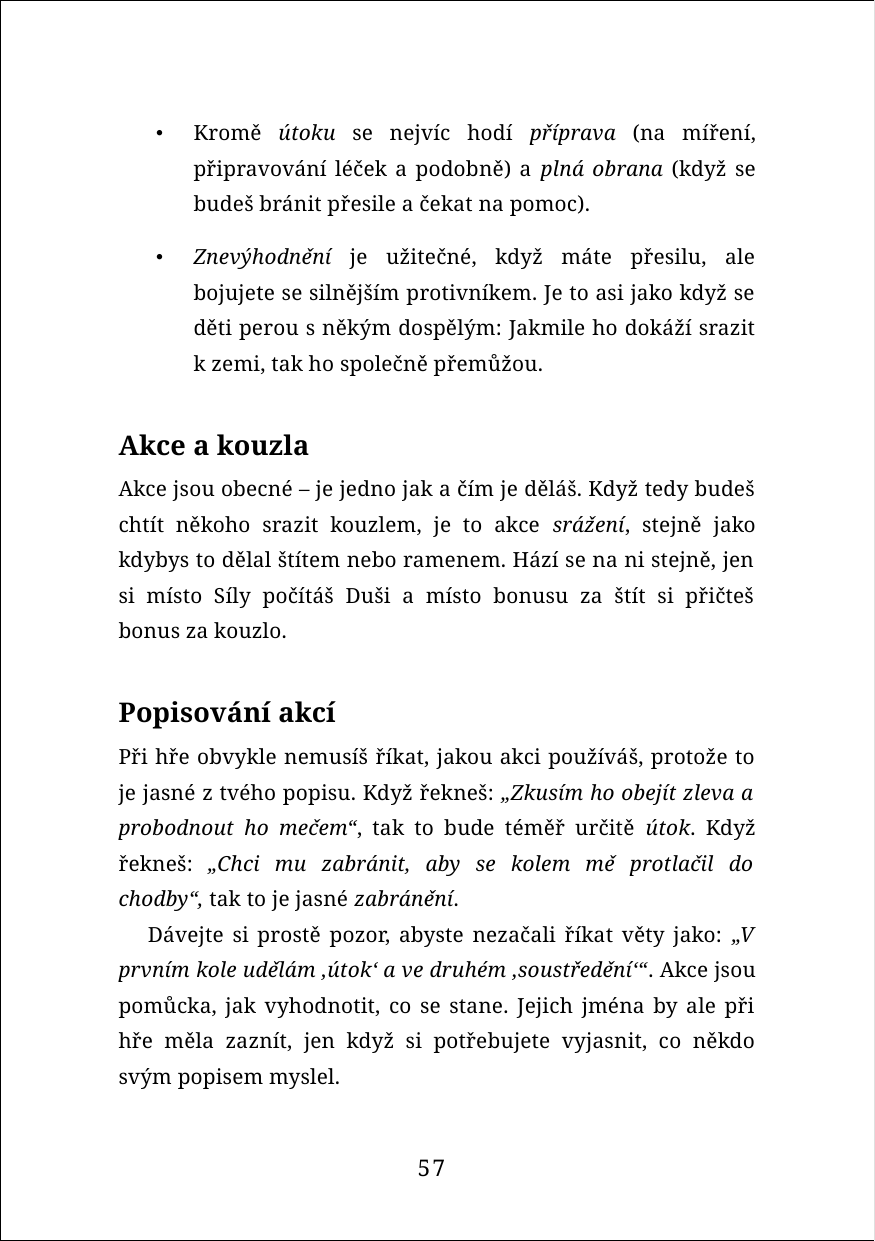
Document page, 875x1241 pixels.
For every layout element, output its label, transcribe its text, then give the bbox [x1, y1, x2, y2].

subtitle Popisování akcí [118, 693, 756, 730]
subtitle Akce a kouzla [118, 426, 756, 463]
list Znevýhodnění je užitečné, když máte přesilu, ale bojujete se silnějším protivníkem. Je to asi jako když se děti perou s někým dospělým: Jakmile ho dokáží srazit k zemi, tak ho společně přemůžou. [156, 242, 756, 377]
text Při hře obvykle nemusíš říkat, jakou akci používáš, protože to je jasné z tvého popisu. Když řekneš: „Zkusím ho obejít zleva a probodnout ho mečem“, tak to bude téměř určitě útok. Když řekneš: „Chci mu zabránit, aby se kolem mě protlačil do chodby“, tak to je jasné zabránění. Dávejte si prostě pozor, abyste nezačali říkat věty jako: „V prvním kole udělám ‚útok‘ a ve druhém ‚soustředění‘“. Akce jsou pomůcka, jak vyhodnotit, co se stane. Jejich jména by ale při hře měla zaznít, jen když si potřebujete vyjasnit, co někdo svým popisem myslel. [118, 742, 756, 1090]
list Kromě útoku se nejvíc hodí příprava (na míření, připravování léček a podobně) a plná obrana (když se budeš bránit přesile a čekat na pomoc). [156, 118, 756, 218]
text Akce jsou obecné – je jedno jak a čím je děláš. Když tedy budeš chtít někoho srazit kouzlem, je to akce srážení, stejně jako kdybys to dělal štítem nebo ramenem. Hází se na ni stejně, jen si místo Síly počítáš Duši a místo bonusu za štít si přičteš bonus za kouzlo. [118, 474, 756, 645]
